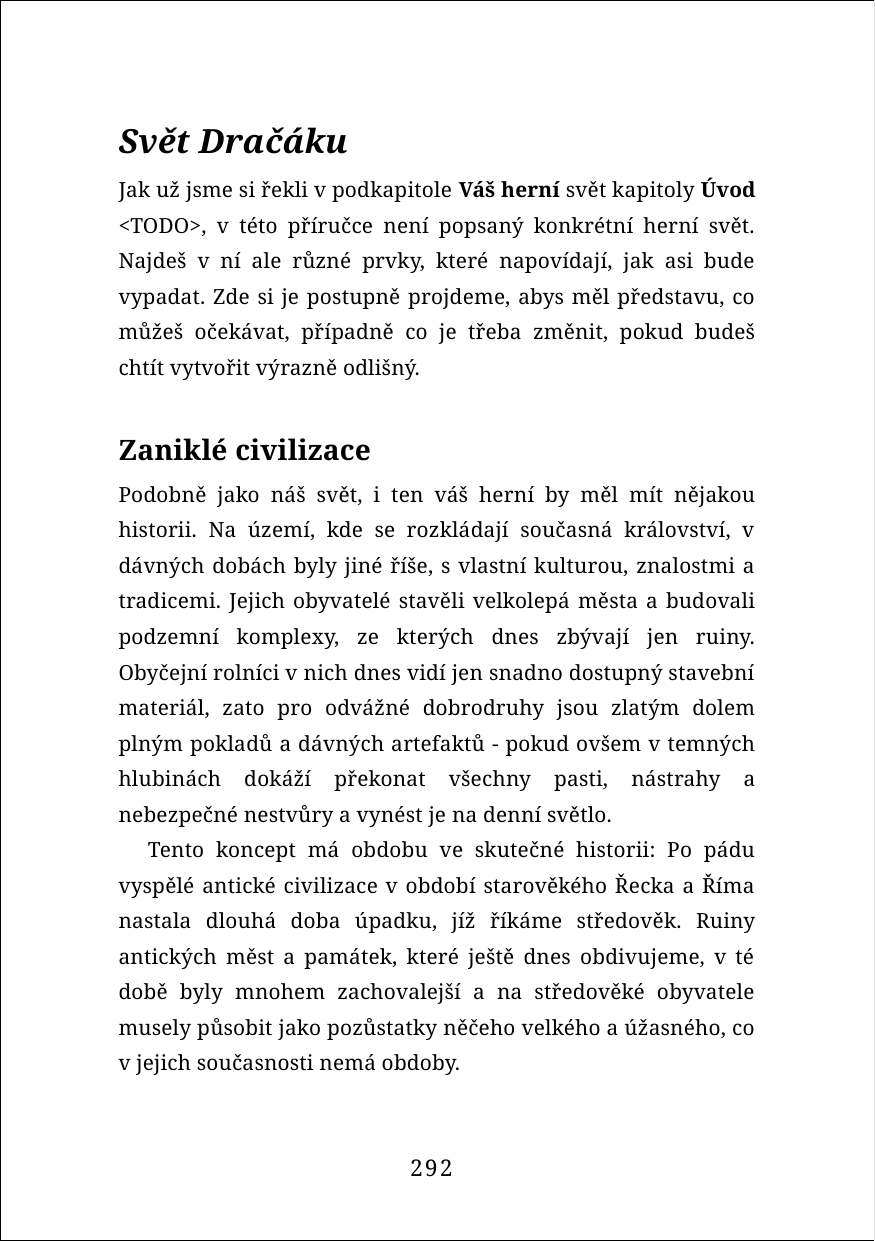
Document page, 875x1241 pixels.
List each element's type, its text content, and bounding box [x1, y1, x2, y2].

subtitle Svět Dračáku [118, 118, 756, 164]
text Podobně jako náš svět, i ten váš herní by měl mít nějakou historii. Na území, kde se rozkládají současná království, v dávných dobách byly jiné říše, s vlastní kulturou, znalostmi a tradicemi. Jejich obyvatelé stavěli velkolepá města a budovali podzemní komplexy, ze kterých dnes zbývají jen ruiny. Obyčejní rolníci v nich dnes vidí jen snadno dostupný stavební materiál, zato pro odvážné dobrodruhy jsou zlatým dolem plným pokladů a dávných artefaktů - pokud ovšem v temných hlubinách dokáží překonat všechny pasti, nástrahy a nebezpečné nestvůry a vynést je na denní světlo. Tento koncept má obdobu ve skutečné historii: Po pádu vyspělé antické civilizace v období starověkého Řecka a Říma nastala dlouhá doba úpadku, jíž říkáme středověk. Ruiny antických měst a památek, které ještě dnes obdivujeme, v té době byly mnohem zachovalejší a na středověké obyvatele musely působit jako pozůstatky něčeho velkého a úžasného, co v jejich současnosti nemá obdoby. [118, 480, 756, 1077]
text Jak už jsme si řekli v podkapitole Váš herní svět kapitoly Úvod <TODO>, v této příručce není popsaný konkrétní herní svět. Najdeš v ní ale různé prvky, které napovídají, jak asi bude vypadat. Zde si je postupně projdeme, abys měl představu, co můžeš očekávat, případně co je třeba změnit, pokud budeš chtít vytvořit výrazně odlišný. [118, 175, 756, 381]
subtitle Zaniklé civilizace [118, 430, 756, 468]
